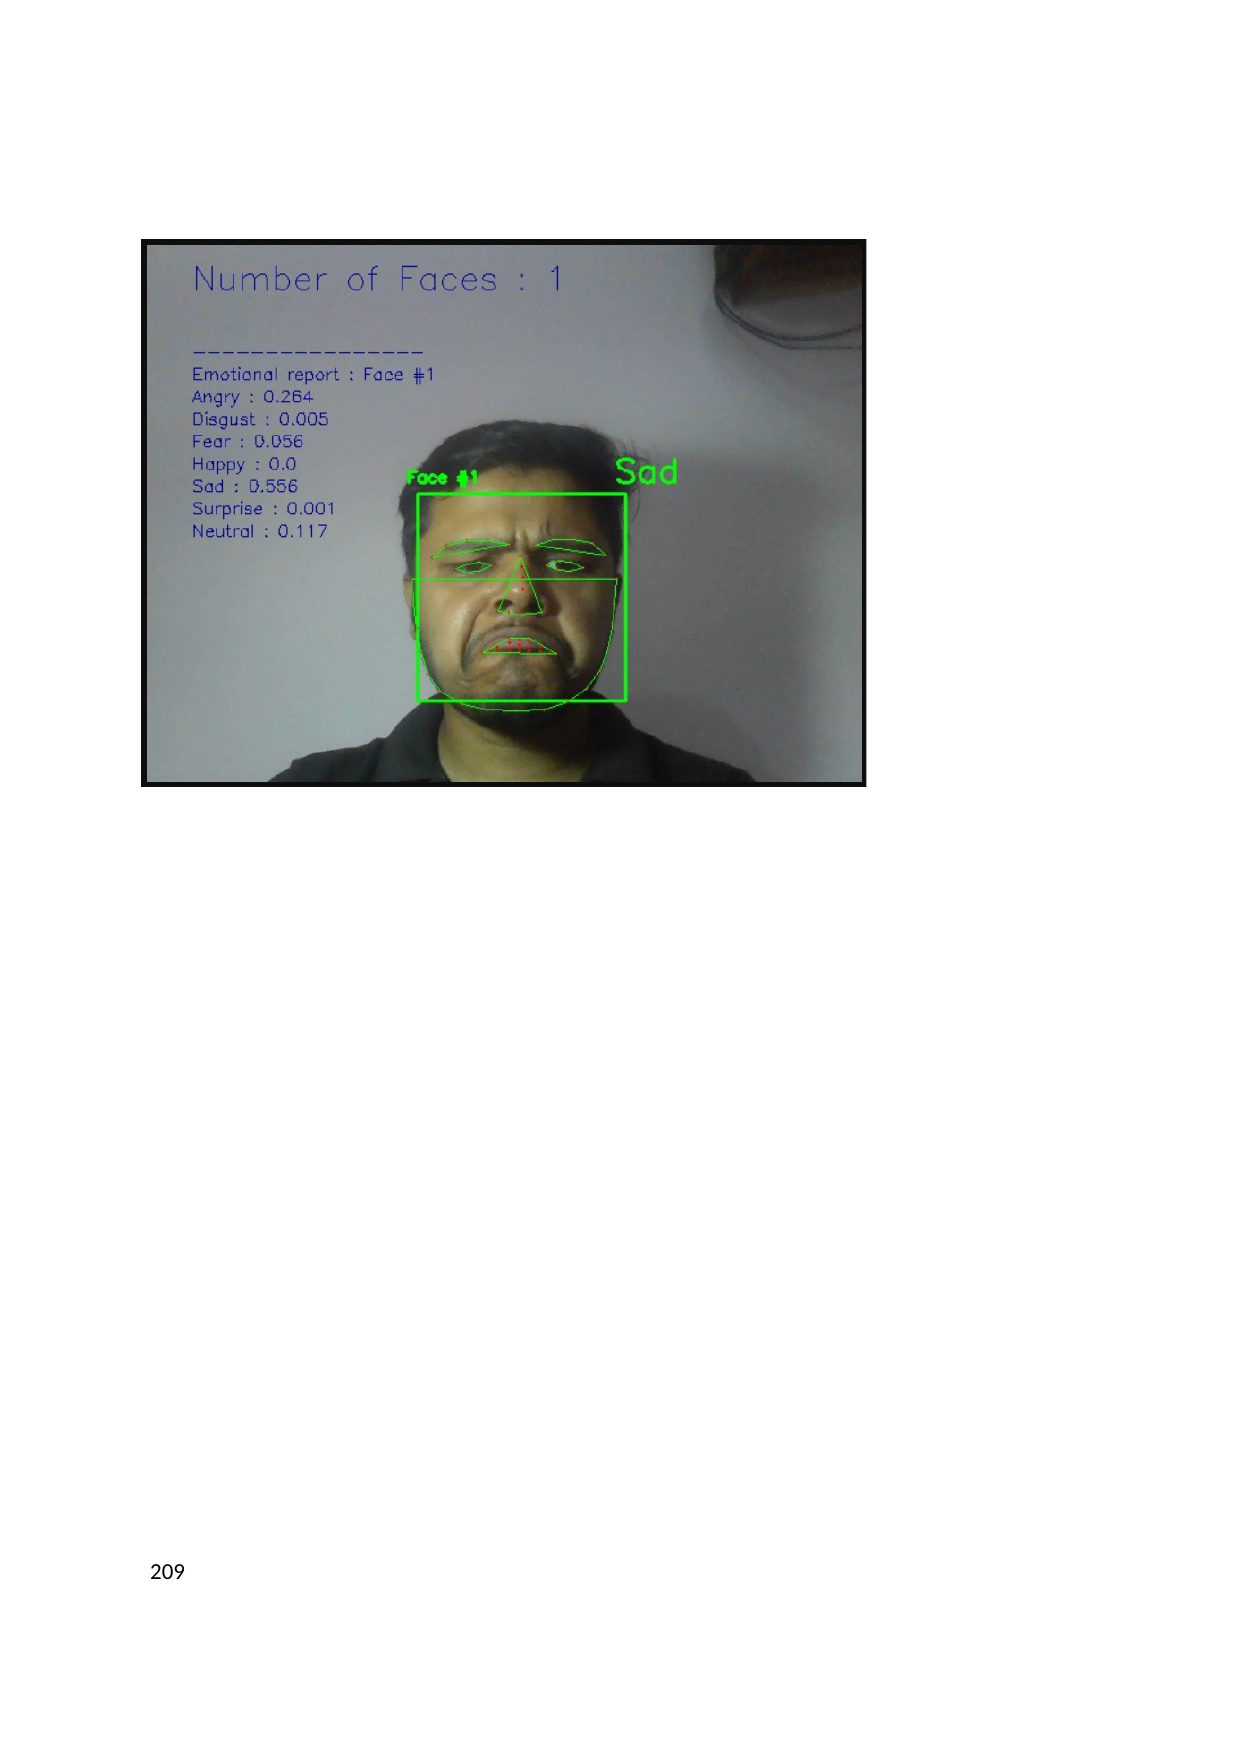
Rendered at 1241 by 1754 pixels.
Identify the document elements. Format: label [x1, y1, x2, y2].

picture [141, 239, 867, 787]
